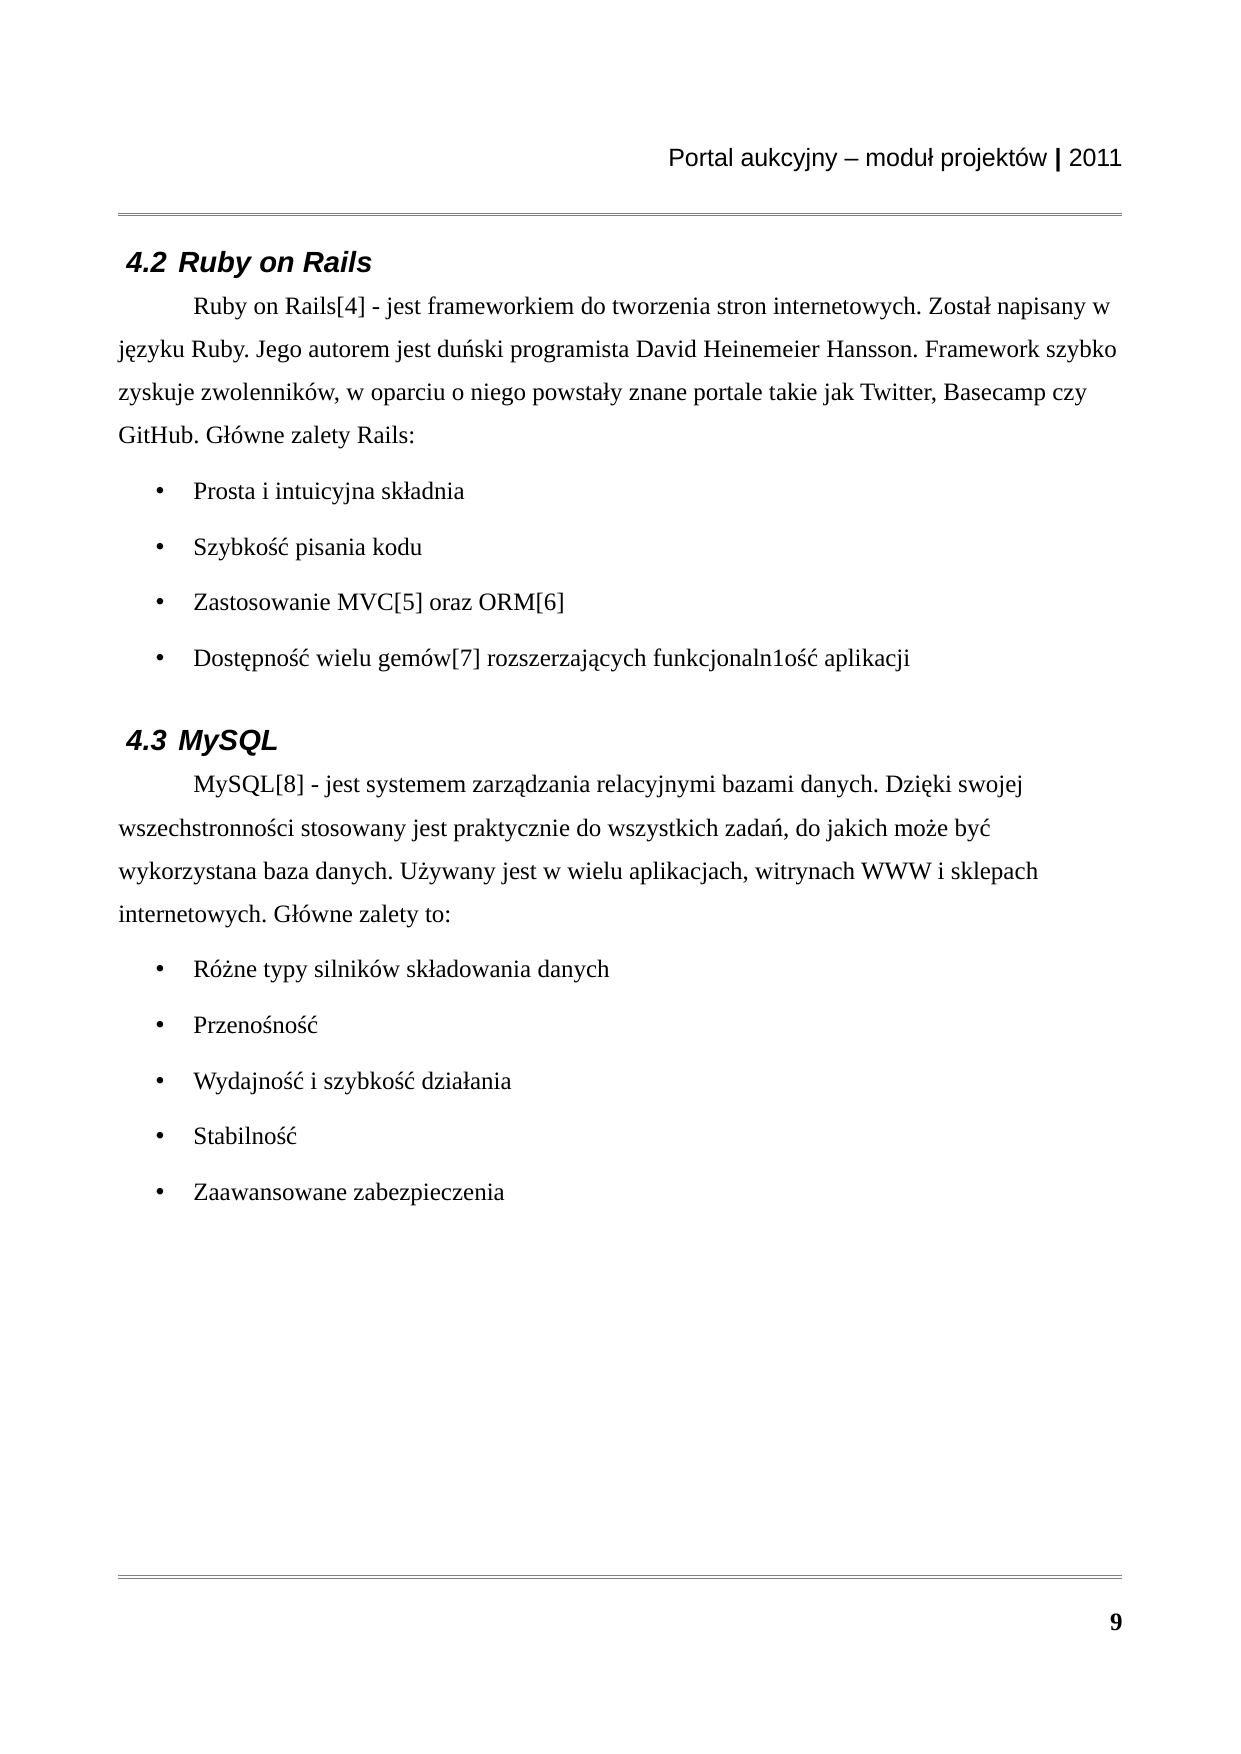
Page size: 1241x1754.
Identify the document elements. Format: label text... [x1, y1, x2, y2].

list Szybkość pisania kodu [156, 532, 1122, 560]
subtitle MySQL [118, 723, 1122, 757]
list Stabilność [156, 1121, 1122, 1150]
list Różne typy silników składowania danych [156, 954, 1122, 983]
list Prosta i intuicyjna składnia [156, 476, 1122, 505]
text MySQL[8] - jest systemem zarządzania relacyjnymi bazami danych. Dzięki swojej wszechstronności stosowany jest praktycznie do wszystkich zadań, do jakich może być wykorzystana baza danych. Używany jest w wielu aplikacjach, witrynach WWW i sklepach internetowych. Główne zalety to: [118, 769, 1122, 928]
list Zaawansowane zabezpieczenia [156, 1177, 1122, 1206]
text Ruby on Rails[4] - jest frameworkiem do tworzenia stron internetowych. Został napisany w języku Ruby. Jego autorem jest duński programista David Heinemeier Hansson. Framework szybko zyskuje zwolenników, w oparciu o niego powstały znane portale takie jak Twitter, Basecamp czy GitHub. Główne zalety Rails: [118, 291, 1122, 449]
subtitle Ruby on Rails [118, 245, 1122, 278]
list Wydajność i szybkość działania [156, 1066, 1122, 1094]
list Dostępność wielu gemów[7] rozszerzających funkcjonaln1ość aplikacji [156, 643, 1122, 672]
list Zastosowanie MVC[5] oraz ORM[6] [156, 587, 1122, 616]
list Przenośność [156, 1010, 1122, 1039]
